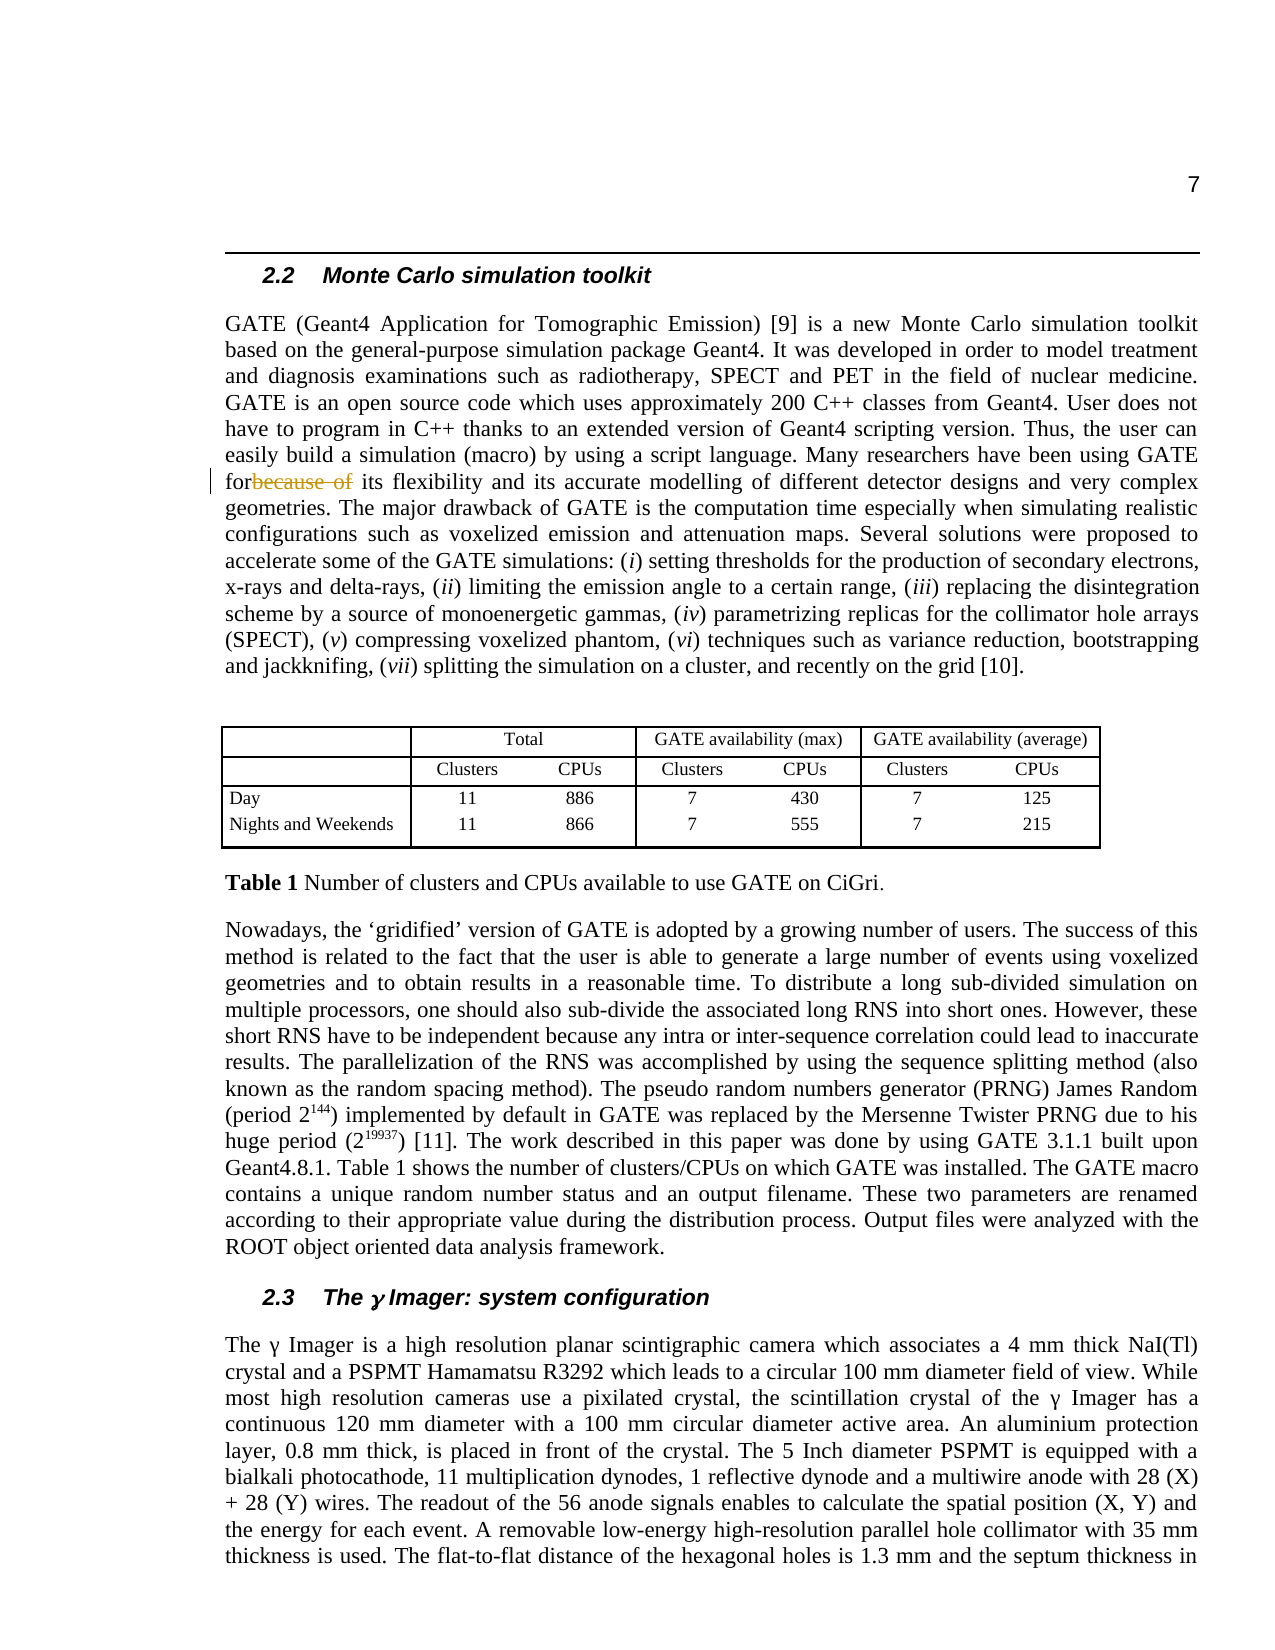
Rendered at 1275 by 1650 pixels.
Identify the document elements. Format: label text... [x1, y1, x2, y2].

subtitle Monte Carlo simulation toolkit [262, 262, 1200, 289]
table_cell 555 [749, 813, 860, 846]
table_header GATE availability (max) [637, 728, 860, 756]
table_cell 11 [412, 813, 523, 846]
table_cell 7 [637, 813, 748, 846]
text The γ Imager is a high resolution planar scintigraphic camera which associates a 4 mm thick NaI(Tl) crystal and a PSPMT Hamamatsu R3292 which leads to a circular 100 mm diameter field of view. While most high resolution cameras use a pixilated crystal, the scintillation crystal of the γ Imager has a continuous 120 mm diameter with a 100 mm circular diameter active area. An aluminium protection layer, 0.8 mm thick, is placed in front of the crystal. The 5 Inch diameter PSPMT is equipped with a bialkali photocathode, 11 multiplication dynodes, 1 reflective dynode and a multiwire anode with 28 (X) + 28 (Y) wires. The readout of the 56 anode signals enables to calculate the spatial position (X, Y) and the energy for each event. A removable low-energy high-resolution parallel hole collimator with 35 mm thickness is used. The flat-to-flat distance of the hexagonal holes is 1.3 mm and the septum thickness in [225, 1331, 1200, 1568]
table_cell Nights and Weekends [223, 813, 410, 846]
table_cell 7 [862, 813, 973, 846]
table_header Total [412, 728, 635, 756]
table_cell 215 [974, 813, 1099, 846]
table_header GATE availability (average) [862, 728, 1099, 756]
table_cell Clusters [637, 758, 748, 785]
table_cell 886 [524, 787, 635, 813]
table_cell 125 [974, 787, 1099, 813]
table_cell 866 [524, 813, 635, 846]
table_cell Clusters [862, 758, 973, 785]
text Nowadays, the ‘gridified’ version of GATE is adopted by a growing number of users. The success of this method is related to the fact that the user is able to generate a large number of events using voxelized geometries and to obtain results in a reasonable time. To distribute a long sub-divided simulation on multiple processors, one should also sub-divide the associated long RNS into short ones. However, these short RNS have to be independent because any intra or inter-sequence correlation could lead to inaccurate results. The parallelization of the RNS was accomplished by using the sequence splitting method (also known as the random spacing method). The pseudo random numbers generator (PRNG) James Random (period 2144) implemented by default in GATE was replaced by the Mersenne Twister PRNG due to his huge period (219937) [11]. The work described in this paper was done by using GATE 3.1.1 built upon Geant4.8.1. Table 1 shows the number of clusters/CPUs on which GATE was installed. The GATE macro contains a unique random number status and an output filename. These two parameters are renamed according to their appropriate value during the distribution process. Output files were analyzed with the ROOT object oriented data analysis framework. [225, 917, 1200, 1259]
table_cell CPUs [749, 758, 860, 785]
table_cell 7 [637, 787, 748, 813]
text Table 1 Number of clusters and CPUs available to use GATE on CiGri. [225, 869, 1200, 896]
table_cell [223, 758, 410, 785]
table_header [223, 728, 410, 756]
table_cell CPUs [524, 758, 635, 785]
table_cell Clusters [412, 758, 523, 785]
text GATE (Geant4 Application for Tomographic Emission) [9] is a new Monte Carlo simulation toolkit based on the general-purpose simulation package Geant4. It was developed in order to model treatment and diagnosis examinations such as radiotherapy, SPECT and PET in the field of nuclear medicine. GATE is an open source code which uses approximately 200 C++ classes from Geant4. User does not have to program in C++ thanks to an extended version of Geant4 scripting version. Thus, the user can easily build a simulation (macro) by using a script language. Many researchers have been using GATE for its flexibility and its accurate modelling of different detector designs and very complex geometries. The major drawback of GATE is the computation time especially when simulating realistic configurations such as voxelized emission and attenuation maps. Several solutions were proposed to accelerate some of the GATE simulations: (i) setting thresholds for the production of secondary electrons, x-rays and delta-rays, (ii) limiting the emission angle to a certain range, (iii) replacing the disintegration scheme by a source of monoenergetic gammas, (iv) parametrizing replicas for the collimator hole arrays (SPECT), (v) compressing voxelized phantom, (vi) techniques such as variance reduction, bootstrapping and jackknifing, (vii) splitting the simulation on a cluster, and recently on the grid [10]. [225, 310, 1200, 679]
table_cell CPUs [974, 758, 1099, 785]
subtitle The  Imager: system configuration [262, 1284, 1200, 1311]
table_cell 7 [862, 787, 973, 813]
table_cell 11 [412, 787, 523, 813]
table_cell 430 [749, 787, 860, 813]
table_cell Day [223, 787, 410, 813]
